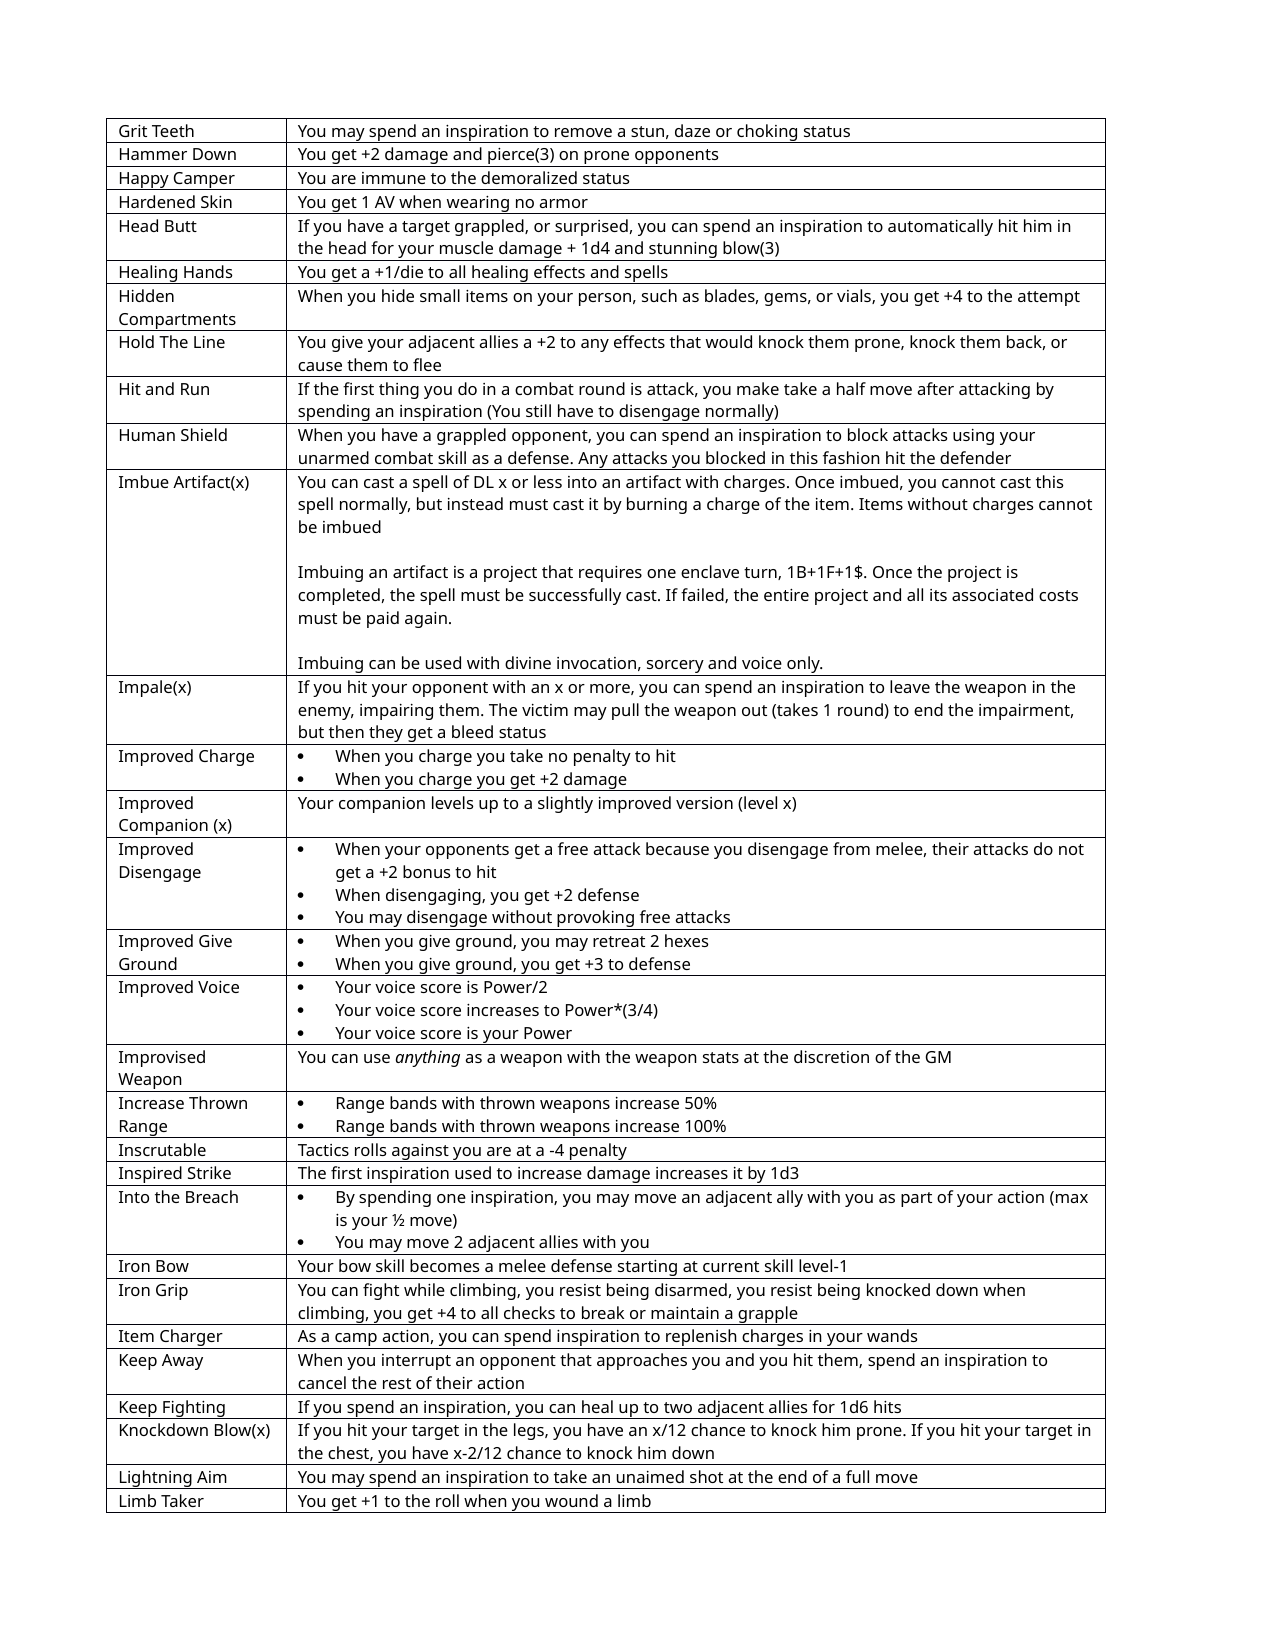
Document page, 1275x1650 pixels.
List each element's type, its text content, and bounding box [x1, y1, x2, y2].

table_cell Hit and Run [107, 377, 286, 423]
table_cell Improvised Weapon [107, 1045, 286, 1091]
table_cell As a camp action, you can spend inspiration to replenish charges in your wands [287, 1325, 1105, 1348]
table_cell When you interrupt an opponent that approaches you and you hit them, spend an inspiration to cancel the rest of their action [287, 1349, 1105, 1394]
table_cell Hardened Skin [107, 190, 286, 213]
table_cell When you have a grappled opponent, you can spend an inspiration to block attacks using your unarmed combat skill as a defense. Any attacks you blocked in this fashion hit the defender [287, 424, 1105, 469]
table_cell Keep Away [107, 1349, 286, 1394]
table_cell The first inspiration used to increase damage increases it by 1d3 [287, 1162, 1105, 1184]
table_cell You can fight while climbing, you resist being disarmed, you resist being knocked down when climbing, you get +4 to all checks to break or maintain a grapple [287, 1279, 1105, 1324]
table_cell Knockdown Blow(x) [107, 1419, 286, 1464]
table_cell Increase Thrown Range [107, 1092, 286, 1137]
table_cell You give your adjacent allies a +2 to any effects that would knock them prone, knock them back, or cause them to flee [287, 331, 1105, 376]
table_cell Imbue Artifact(x) [107, 470, 286, 674]
table_cell If the first thing you do in a combat round is attack, you make take a half move after attacking by spending an inspiration (You still have to disengage normally) [287, 377, 1105, 423]
table_cell Hammer Down [107, 143, 286, 166]
table_cell Inscrutable [107, 1138, 286, 1161]
table_cell Limb Taker [107, 1489, 286, 1512]
table_cell Iron Grip [107, 1279, 286, 1324]
table_cell Range bands with thrown weapons increase 50% Range bands with thrown weapons increase 100% [287, 1092, 1105, 1137]
table_cell Your voice score is Power/2 Your voice score increases to Power*(3/4) Your voice score is your Power [287, 976, 1105, 1044]
table_cell Improved Companion (x) [107, 791, 286, 837]
table_cell If you hit your target in the legs, you have an x/12 chance to knock him prone. If you hit your target in the chest, you have x-2/12 chance to knock him down [287, 1419, 1105, 1464]
table_cell You get a +1/die to all healing effects and spells [287, 261, 1105, 283]
table_cell Healing Hands [107, 261, 286, 283]
table_cell Improved Give Ground [107, 930, 286, 975]
table_cell Grit Teeth [107, 119, 286, 142]
table_cell You may spend an inspiration to take an unaimed shot at the end of a full move [287, 1465, 1105, 1488]
table_cell Improved Voice [107, 976, 286, 1044]
table_cell If you spend an inspiration, you can heal up to two adjacent allies for 1d6 hits [287, 1395, 1105, 1418]
table_cell Head Butt [107, 214, 286, 259]
table_cell Happy Camper [107, 167, 286, 189]
table_cell You are immune to the demoralized status [287, 167, 1105, 189]
table_cell You get 1 AV when wearing no armor [287, 190, 1105, 213]
table_cell You get +2 damage and pierce(3) on prone opponents [287, 143, 1105, 166]
table_cell Hold The Line [107, 331, 286, 376]
table_cell You can use anything as a weapon with the weapon stats at the discretion of the GM [287, 1045, 1105, 1091]
table_cell When you give ground, you may retreat 2 hexes When you give ground, you get +3 to defense [287, 930, 1105, 975]
table_cell By spending one inspiration, you may move an adjacent ally with you as part of your action (max is your ½ move) You may move 2 adjacent allies with you [287, 1186, 1105, 1254]
table_cell Your bow skill becomes a melee defense starting at current skill level-1 [287, 1255, 1105, 1277]
table_cell Human Shield [107, 424, 286, 469]
table_cell When you hide small items on your person, such as blades, gems, or vials, you get +4 to the attempt [287, 284, 1105, 330]
table_cell Your companion levels up to a slightly improved version (level x) [287, 791, 1105, 837]
table_cell If you hit your opponent with an x or more, you can spend an inspiration to leave the weapon in the enemy, impairing them. The victim may pull the weapon out (takes 1 round) to end the impairment, but then they get a bleed status [287, 676, 1105, 744]
table_cell Impale(x) [107, 676, 286, 744]
table_cell If you have a target grappled, or surprised, you can spend an inspiration to automatically hit him in the head for your muscle damage + 1d4 and stunning blow(3) [287, 214, 1105, 259]
table_cell Improved Charge [107, 745, 286, 790]
table_cell Keep Fighting [107, 1395, 286, 1418]
table_cell Iron Bow [107, 1255, 286, 1277]
table_cell Improved Disengage [107, 838, 286, 928]
table_cell Tactics rolls against you are at a -4 penalty [287, 1138, 1105, 1161]
table_cell You can cast a spell of DL x or less into an artifact with charges. Once imbued, you cannot cast this spell normally, but instead must cast it by burning a charge of the item. Items without charges cannot be imbued Imbuing an artifact is a project that requires one enclave turn, 1B+1F+1$. Once the project is completed, the spell must be successfully cast. If failed, the entire project and all its associated costs must be paid again. Imbuing can be used with divine invocation, sorcery and voice only. [287, 470, 1105, 674]
table_cell Inspired Strike [107, 1162, 286, 1184]
table_cell You may spend an inspiration to remove a stun, daze or choking status [287, 119, 1105, 142]
table_cell You get +1 to the roll when you wound a limb [287, 1489, 1105, 1512]
table_cell Into the Breach [107, 1186, 286, 1254]
table_cell Item Charger [107, 1325, 286, 1348]
table_cell Hidden Compartments [107, 284, 286, 330]
table_cell When you charge you take no penalty to hit When you charge you get +2 damage [287, 745, 1105, 790]
table_cell When your opponents get a free attack because you disengage from melee, their attacks do not get a +2 bonus to hit When disengaging, you get +2 defense You may disengage without provoking free attacks [287, 838, 1105, 928]
table_cell Lightning Aim [107, 1465, 286, 1488]
